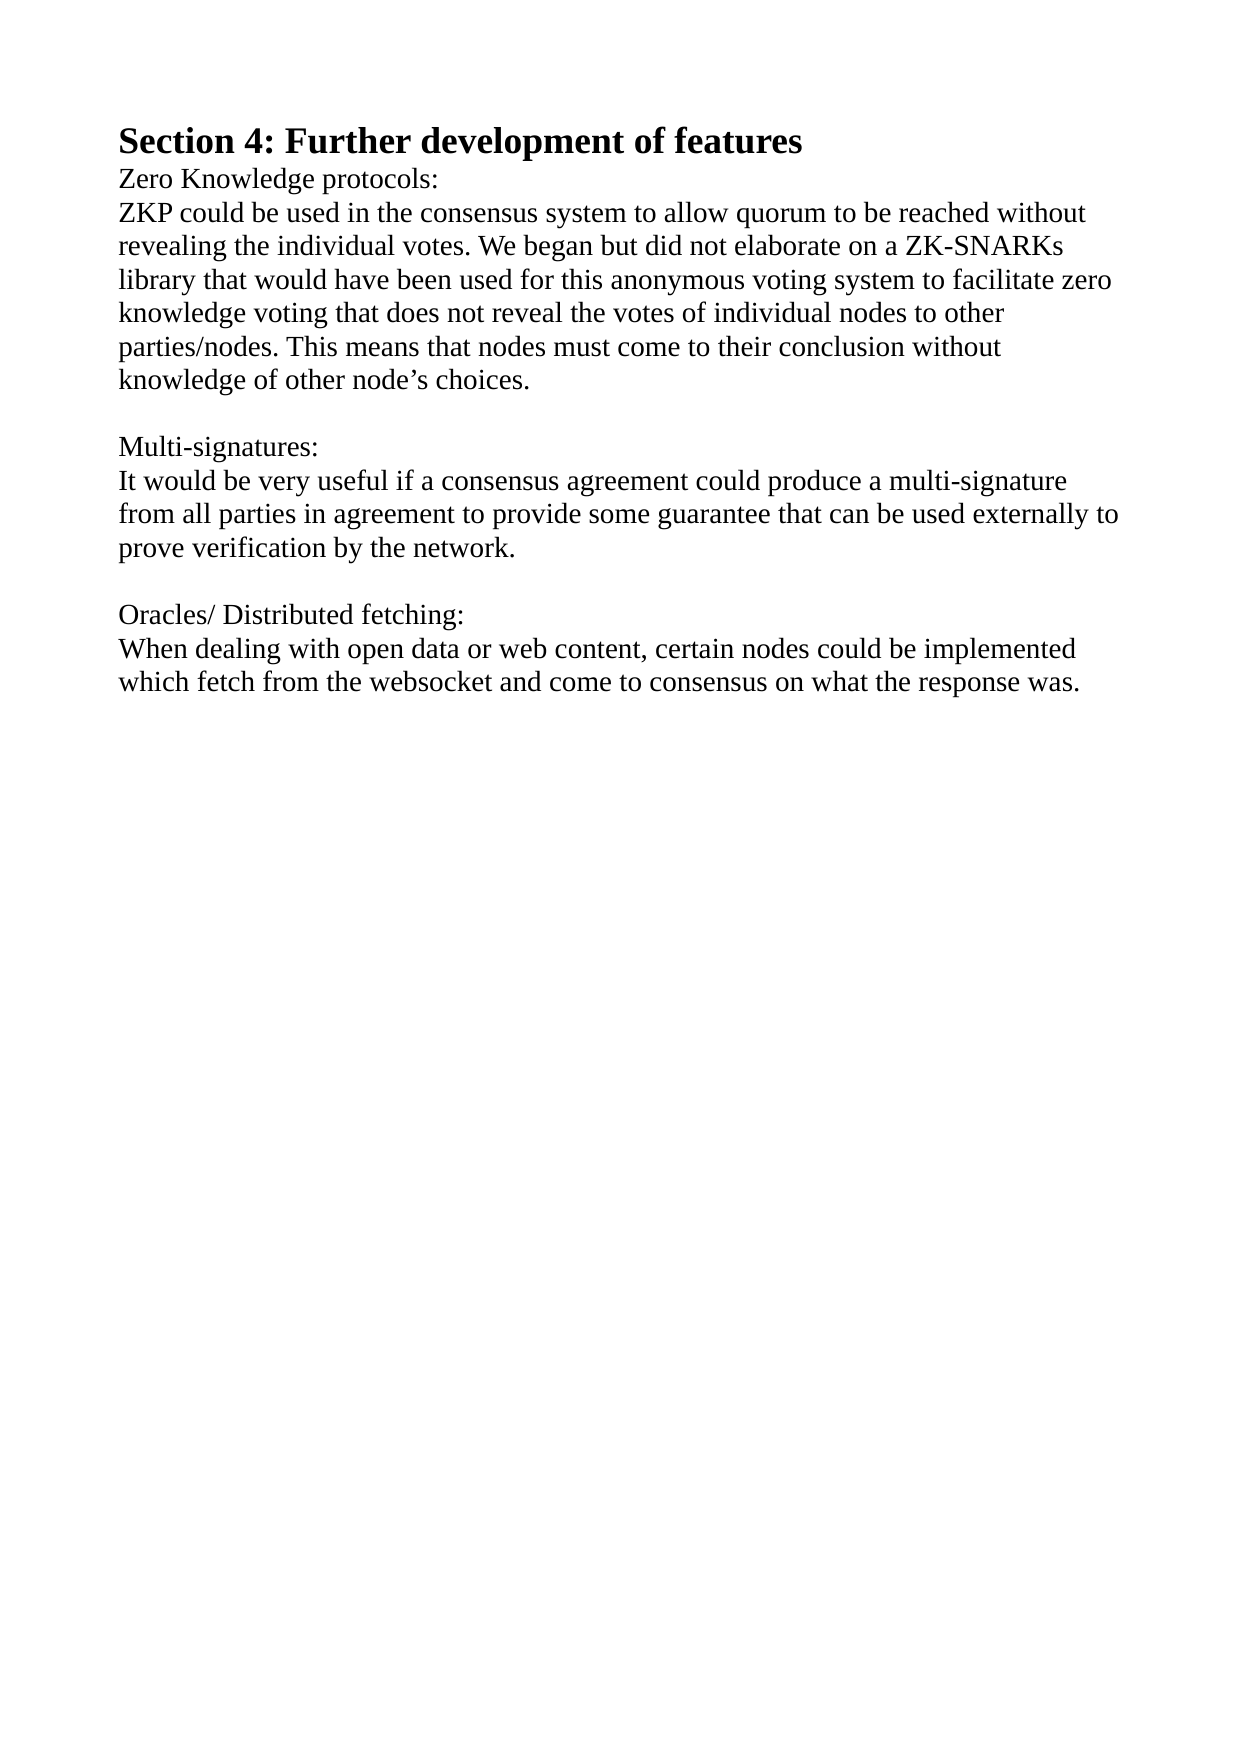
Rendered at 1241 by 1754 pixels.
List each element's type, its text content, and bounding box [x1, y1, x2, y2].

text It would be very useful if a consensus agreement could produce a multi-signature from all parties in agreement to provide some guarantee that can be used externally to prove verification by the network. [118, 463, 1122, 564]
text Oracles/ Distributed fetching: [118, 597, 1122, 631]
text When dealing with open data or web content, certain nodes could be implemented which fetch from the websocket and come to consensus on what the response was. [118, 631, 1122, 698]
text ZKP could be used in the consensus system to allow quorum to be reached without revealing the individual votes. We began but did not elaborate on a ZK-SNARKs library that would have been used for this anonymous voting system to facilitate zero knowledge voting that does not reveal the votes of individual nodes to other parties/nodes. This means that nodes must come to their conclusion without knowledge of other node’s choices. [118, 195, 1122, 396]
text Section 4: Further development of features [118, 118, 1122, 161]
text Zero Knowledge protocols: [118, 161, 1122, 195]
text Multi-signatures: [118, 429, 1122, 463]
